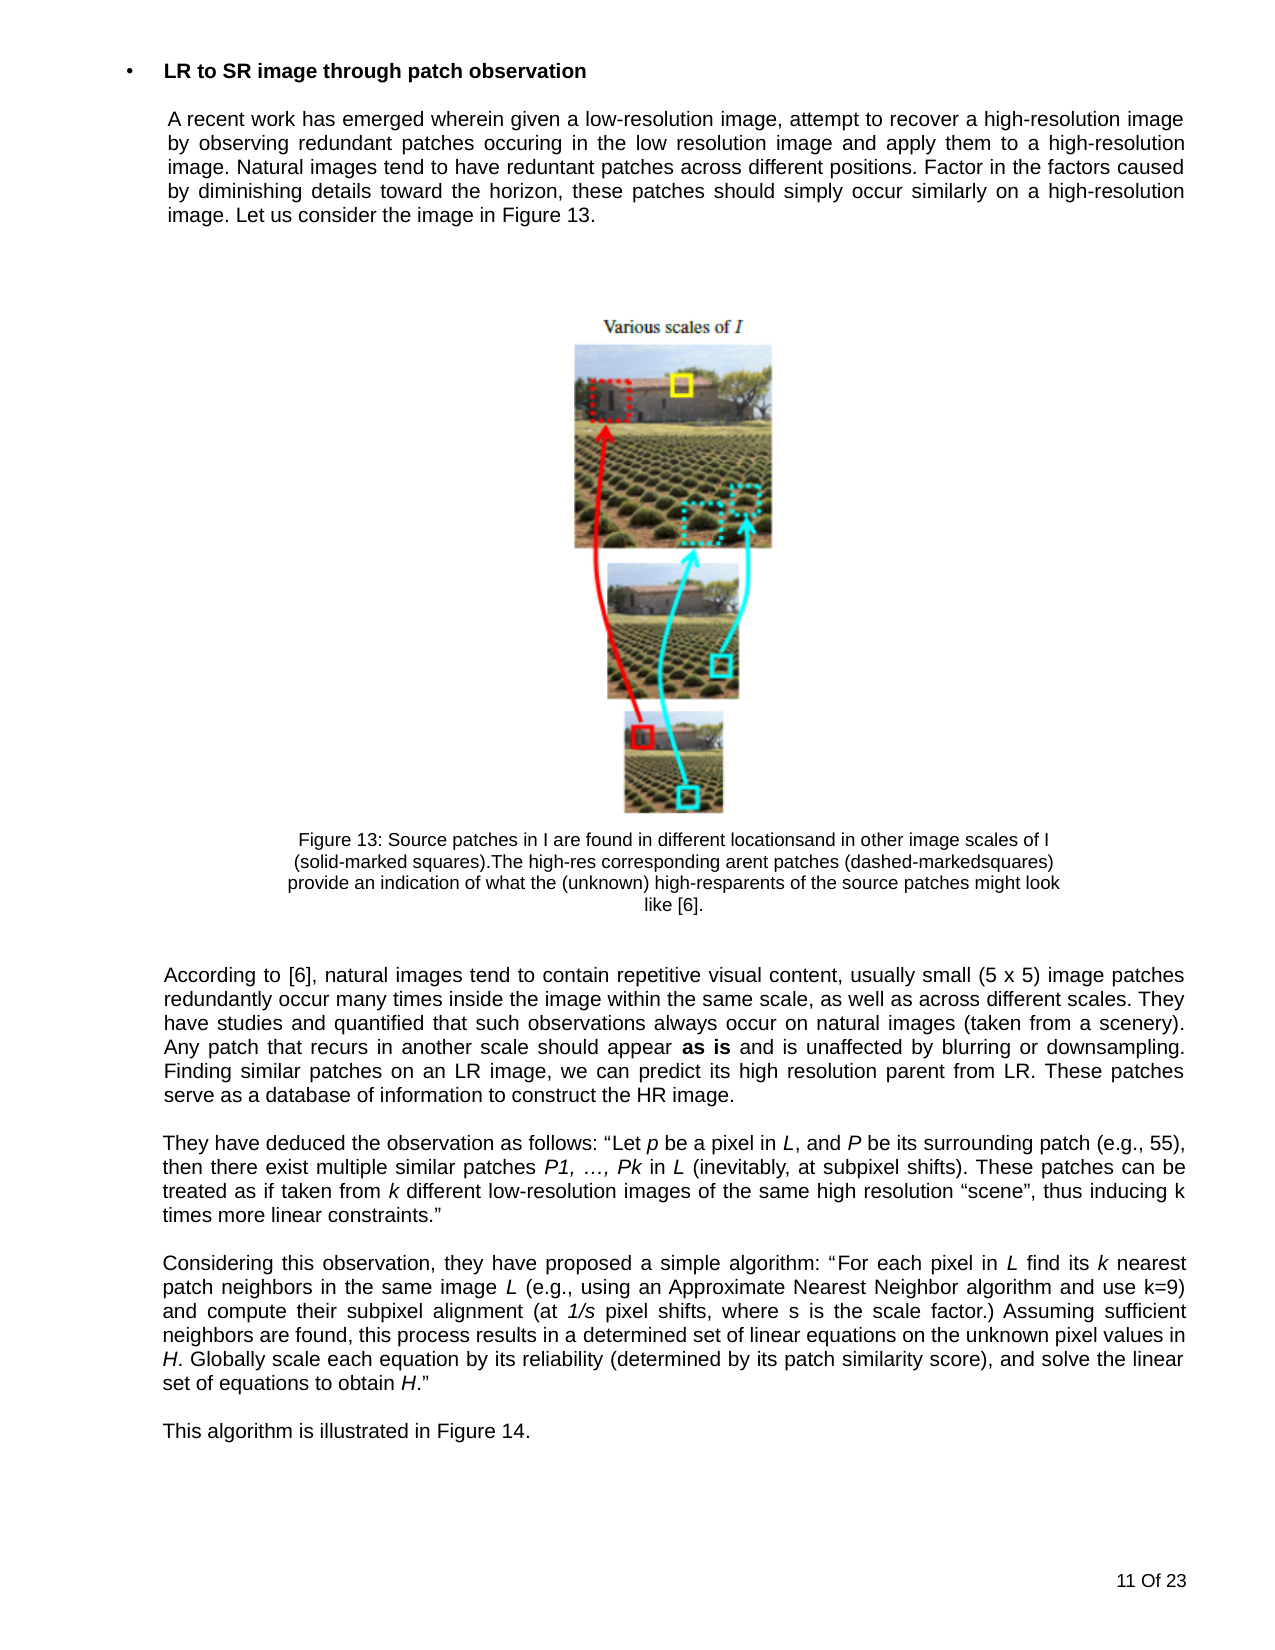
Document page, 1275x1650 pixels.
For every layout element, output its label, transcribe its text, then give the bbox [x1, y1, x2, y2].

list According to [6], natural images tend to contain repetitive visual content, usually small (5 x 5) image patches redundantly occur many times inside the image within the same scale, as well as across different scales. They have studies and quantified that such observations always occur on natural images (taken from a scenery). Any patch that recurs in another scale should appear as is and is unaffected by blurring or downsampling. Finding similar patches on an LR image, we can predict its high resolution parent from LR. These patches serve as a database of information to construct the HR image. [126, 963, 1186, 1107]
text Figure 13: Source patches in I are found in different locationsand in other image scales of I (solid-marked squares).The high-res corresponding arent patches (dashed-markedsquares) provide an indication of what the (unknown) high-resparents of the source patches might look like [6]. [274, 311, 1074, 915]
list LR to SR image through patch observation [126, 59, 1186, 83]
picture [573, 311, 774, 829]
text Considering this observation, they have proposed a simple algorithm: “For each pixel in L find its k nearest patch neighbors in the same image L (e.g., using an Approximate Nearest Neighbor algorithm and use k=9) and compute their subpixel alignment (at 1/s pixel shifts, where s is the scale factor.) Assuming sufficient neighbors are found, this process results in a determined set of linear equations on the unknown pixel values in H. Globally scale each equation by its reliability (determined by its patch similarity score), and solve the linear set of equations to obtain H.” [162, 1251, 1186, 1394]
text They have deduced the observation as follows: “Let p be a pixel in L, and P be its surrounding patch (e.g., 55), then there exist multiple similar patches P1, …, Pk in L (inevitably, at subpixel shifts). These patches can be treated as if taken from k different low-resolution images of the same high resolution “scene”, thus inducing k times more linear constraints.” [162, 1131, 1186, 1227]
text A recent work has emerged wherein given a low-resolution image, attempt to recover a high-resolution image by observing redundant patches occuring in the low resolution image and apply them to a high-resolution image. Natural images tend to have reduntant patches across different positions. Factor in the factors caused by diminishing details toward the horizon, these patches should simply occur similarly on a high-resolution image. Let us consider the image in Figure 13. [167, 107, 1186, 227]
text This algorithm is illustrated in Figure 14. [162, 1418, 1186, 1442]
